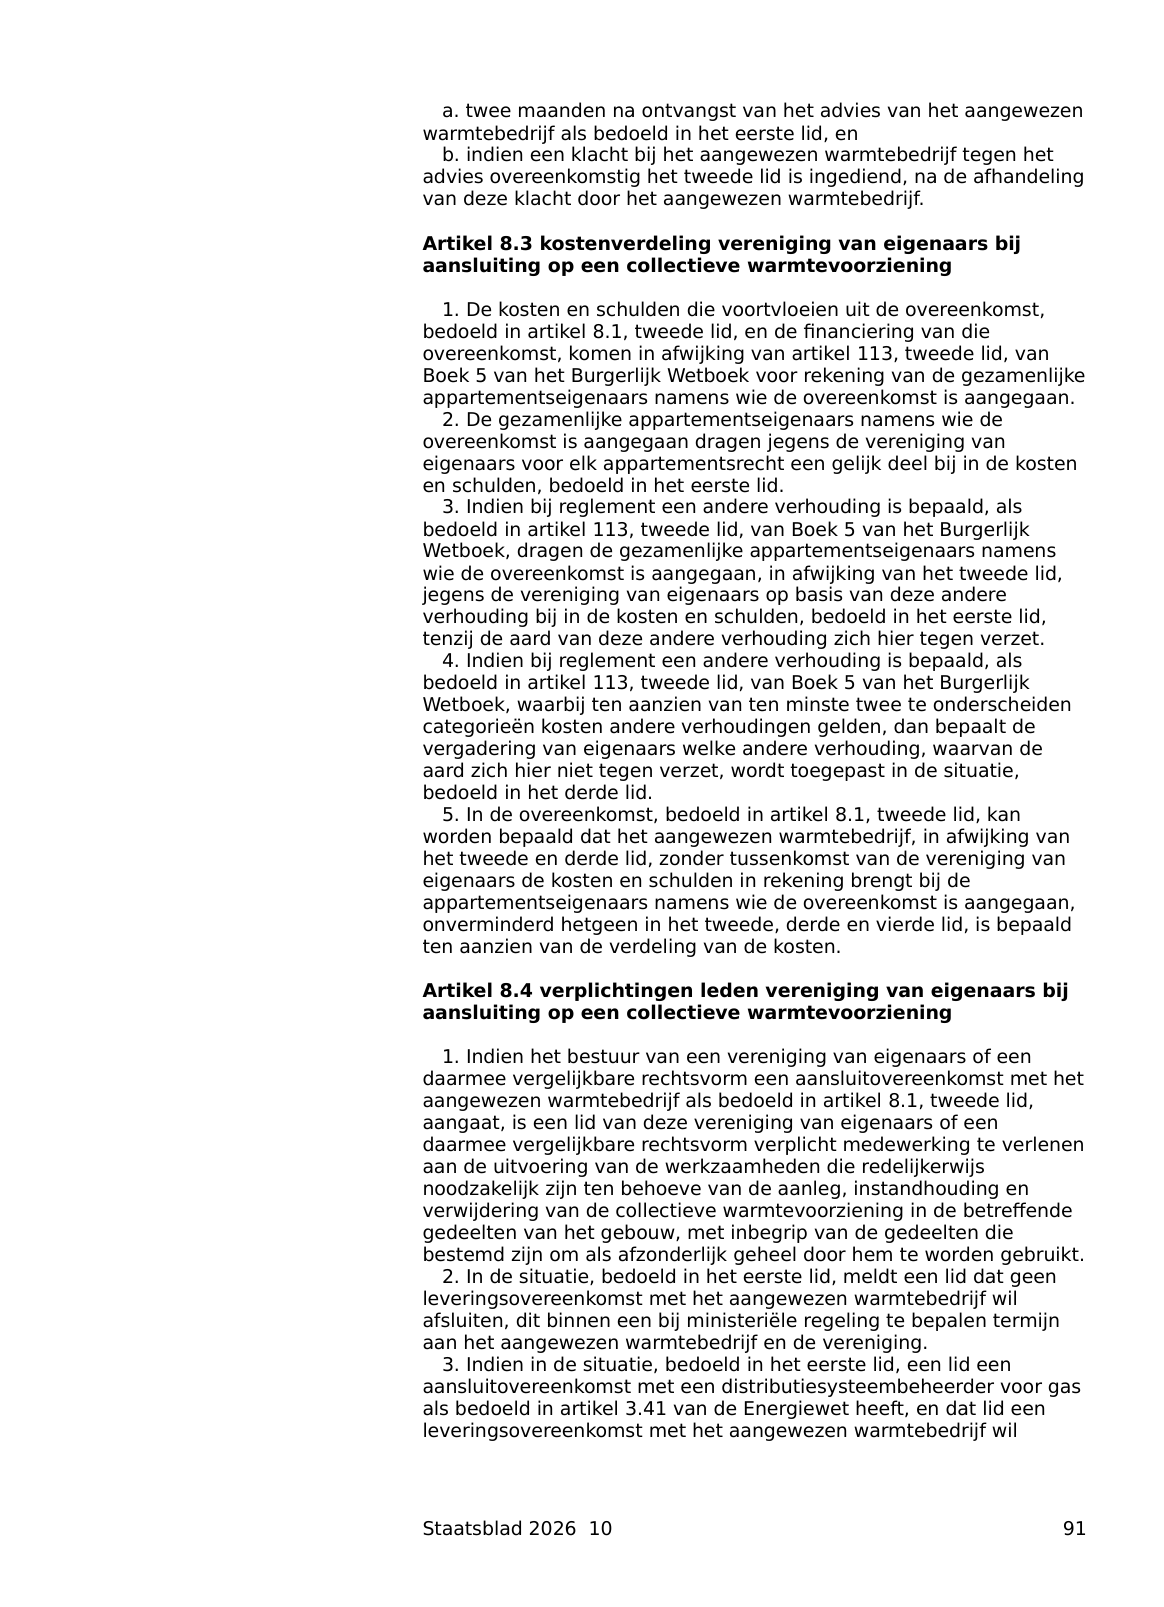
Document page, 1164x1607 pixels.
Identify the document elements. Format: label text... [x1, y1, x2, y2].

text 5. In de overeenkomst, bedoeld in artikel 8.1, tweede lid, kan worden bepaald dat het aangewezen warmtebedrijf, in afwijking van het tweede en derde lid, zonder tussenkomst van de vereniging van eigenaars de kosten en schulden in rekening brengt bij de appartementseigenaars namens wie de overeenkomst is aangegaan, onverminderd hetgeen in het tweede, derde en vierde lid, is bepaald ten aanzien van de verdeling van de kosten. [422, 804, 1087, 958]
text 2. In de situatie, bedoeld in het eerste lid, meldt een lid dat geen leveringsovereenkomst met het aangewezen warmtebedrijf wil afsluiten, dit binnen een bij ministeriële regeling te bepalen termijn aan het aangewezen warmtebedrijf en de vereniging. [422, 1266, 1087, 1354]
subtitle Artikel 8.4 verplichtingen leden vereniging van eigenaars bij aansluiting op een collectieve warmtevoorziening [422, 980, 1087, 1024]
text a. twee maanden na ontvangst van het advies van het aangewezen warmtebedrijf als bedoeld in het eerste lid, en [422, 100, 1087, 144]
text 2. De gezamenlijke appartementseigenaars namens wie de overeenkomst is aangegaan dragen jegens de vereniging van eigenaars voor elk appartementsrecht een gelijk deel bij in de kosten en schulden, bedoeld in het eerste lid. [422, 408, 1087, 496]
text b. indien een klacht bij het aangewezen warmtebedrijf tegen het advies overeenkomstig het tweede lid is ingediend, na de afhandeling van deze klacht door het aangewezen warmtebedrijf. [422, 144, 1087, 210]
text 3. Indien in de situatie, bedoeld in het eerste lid, een lid een aansluitovereenkomst met een distributiesysteembeheerder voor gas als bedoeld in artikel 3.41 van de Energiewet heeft, en dat lid een leveringsovereenkomst met het aangewezen warmtebedrijf wil [422, 1354, 1087, 1442]
text 1. De kosten en schulden die voortvloeien uit de overeenkomst, bedoeld in artikel 8.1, tweede lid, en de financiering van die overeenkomst, komen in afwijking van artikel 113, tweede lid, van Boek 5 van het Burgerlijk Wetboek voor rekening van de gezamenlijke appartementseigenaars namens wie de overeenkomst is aangegaan. [422, 299, 1087, 408]
subtitle Artikel 8.3 kostenverdeling vereniging van eigenaars bij aansluiting op een collectieve warmtevoorziening [422, 232, 1087, 276]
text 1. Indien het bestuur van een vereniging van eigenaars of een daarmee vergelijkbare rechtsvorm een aansluitovereenkomst met het aangewezen warmtebedrijf als bedoeld in artikel 8.1, tweede lid, aangaat, is een lid van deze vereniging van eigenaars of een daarmee vergelijkbare rechtsvorm verplicht medewerking te verlenen aan de uitvoering van de werkzaamheden die redelijkerwijs noodzakelijk zijn ten behoeve van de aanleg, instandhouding en verwijdering van de collectieve warmtevoorziening in de betreffende gedeelten van het gebouw, met inbegrip van de gedeelten die bestemd zijn om als afzonderlijk geheel door hem te worden gebruikt. [422, 1046, 1087, 1266]
text 3. Indien bij reglement een andere verhouding is bepaald, als bedoeld in artikel 113, tweede lid, van Boek 5 van het Burgerlijk Wetboek, dragen de gezamenlijke appartementseigenaars namens wie de overeenkomst is aangegaan, in afwijking van het tweede lid, jegens de vereniging van eigenaars op basis van deze andere verhouding bij in de kosten en schulden, bedoeld in het eerste lid, tenzij de aard van deze andere verhouding zich hier tegen verzet. [422, 496, 1087, 650]
text 4. Indien bij reglement een andere verhouding is bepaald, als bedoeld in artikel 113, tweede lid, van Boek 5 van het Burgerlijk Wetboek, waarbij ten aanzien van ten minste twee te onderscheiden categorieën kosten andere verhoudingen gelden, dan bepaalt de vergadering van eigenaars welke andere verhouding, waarvan de aard zich hier niet tegen verzet, wordt toegepast in de situatie, bedoeld in het derde lid. [422, 650, 1087, 804]
